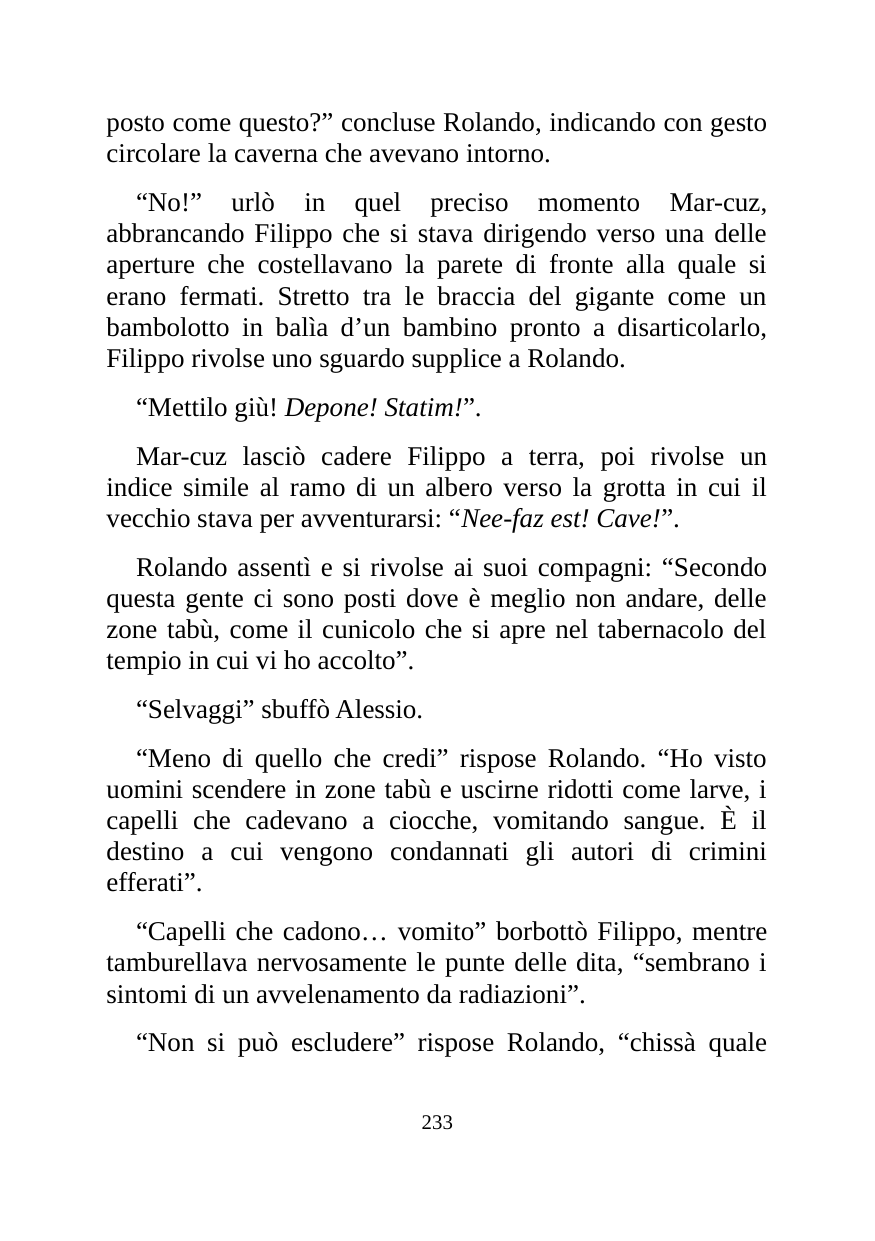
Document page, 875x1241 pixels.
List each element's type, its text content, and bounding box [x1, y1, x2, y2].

text posto come questo?” concluse Rolando, indicando con gesto circolare la caverna che avevano intorno. [106, 106, 768, 168]
text “Selvaggi” sbuffò Alessio. [106, 693, 768, 724]
text “Capelli che cadono… vomito” borbottò Filippo, mentre tamburellava nervosamente le punte delle dita, “sembrano i sintomi di un avvelenamento da radiazioni”. [106, 915, 768, 1009]
text Rolando assentì e si rivolse ai suoi compagni: “Secondo questa gente ci sono posti dove è meglio non andare, delle zone tabù, come il cunicolo che si apre nel tabernacolo del tempio in cui vi ho accolto”. [106, 551, 768, 675]
text “No!” urlò in quel preciso momento Mar-cuz, abbrancando Filippo che si stava dirigendo verso una delle aperture che costellavano la parete di fronte alla quale si erano fermati. Stretto tra le braccia del gigante come un bambolotto in balìa d’un bambino pronto a disarticolarlo, Filippo rivolse uno sguardo supplice a Rolando. [106, 186, 768, 373]
text “Meno di quello che credi” rispose Rolando. “Ho visto uomini scendere in zone tabù e uscirne ridotti come larve, i capelli che cadevano a ciocche, vomitando sangue. È il destino a cui vengono condannati gli autori di crimini efferati”. [106, 742, 768, 898]
text Mar-cuz lasciò cadere Filippo a terra, poi rivolse un indice simile al ramo di un albero verso la grotta in cui il vecchio stava per avventurarsi: “Nee-faz est! Cave!”. [106, 440, 768, 533]
text “Mettilo giù! Depone! Statim!”. [106, 391, 768, 422]
text “Non si può escludere” rispose Rolando, “chissà quale [106, 1027, 768, 1058]
